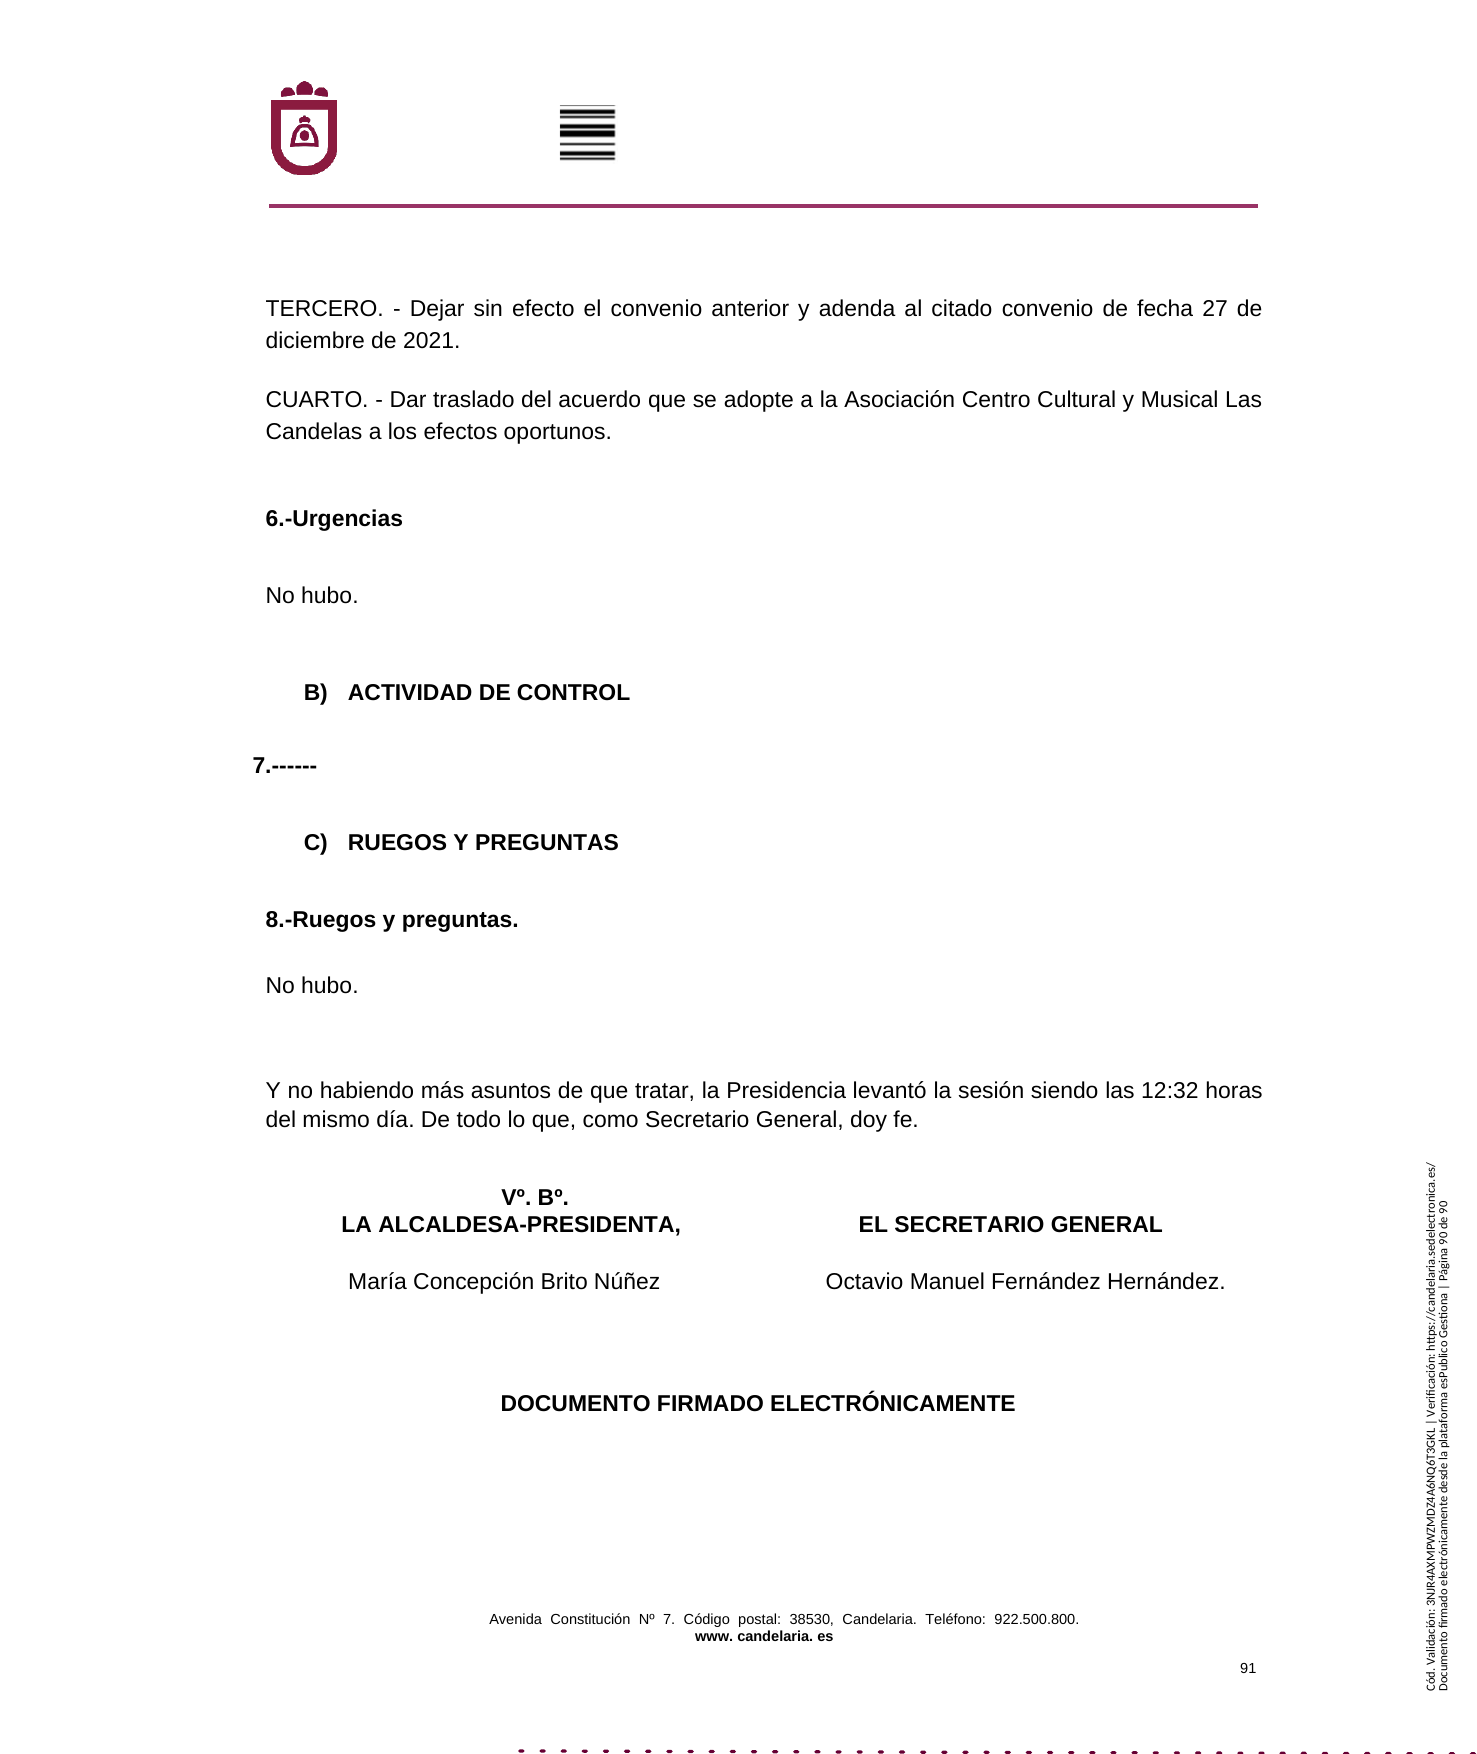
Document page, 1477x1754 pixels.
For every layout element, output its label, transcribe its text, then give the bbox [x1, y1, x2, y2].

text María Concepción Brito Núñez Octavio Manuel Fernández Hernández. [265, 1268, 1263, 1294]
text CUARTO. - Dar traslado del acuerdo que se adopte a la Asociación Centro Cultural y Musical Las Candelas a los efectos oportunos. [265, 386, 1263, 444]
text No hubo. [265, 582, 1263, 608]
text Y no habiendo más asuntos de que tratar, la Presidencia levantó la sesión siendo las 12:32 horas del mismo día. De todo lo que, como Secretario General, doy fe. [265, 1077, 1263, 1133]
text No hubo. [265, 972, 1263, 998]
text TERCERO. - Dejar sin efecto el convenio anterior y adenda al citado convenio de fecha 27 de diciembre de 2021. [265, 295, 1263, 354]
list RUEGOS Y PREGUNTAS [303, 829, 1263, 855]
text 7.------ [252, 752, 1263, 779]
list ACTIVIDAD DE CONTROL [303, 677, 1263, 706]
text LA ALCALDESA-PRESIDENTA, EL SECRETARIO GENERAL [251, 1211, 1269, 1238]
text 6.-Urgencias [265, 505, 1263, 531]
text 8.-Ruegos y preguntas. [265, 906, 1263, 932]
subtitle DOCUMENTO FIRMADO ELECTRÓNICAMENTE [395, 1390, 1134, 1416]
text Vº. Bº. [265, 1184, 1263, 1210]
